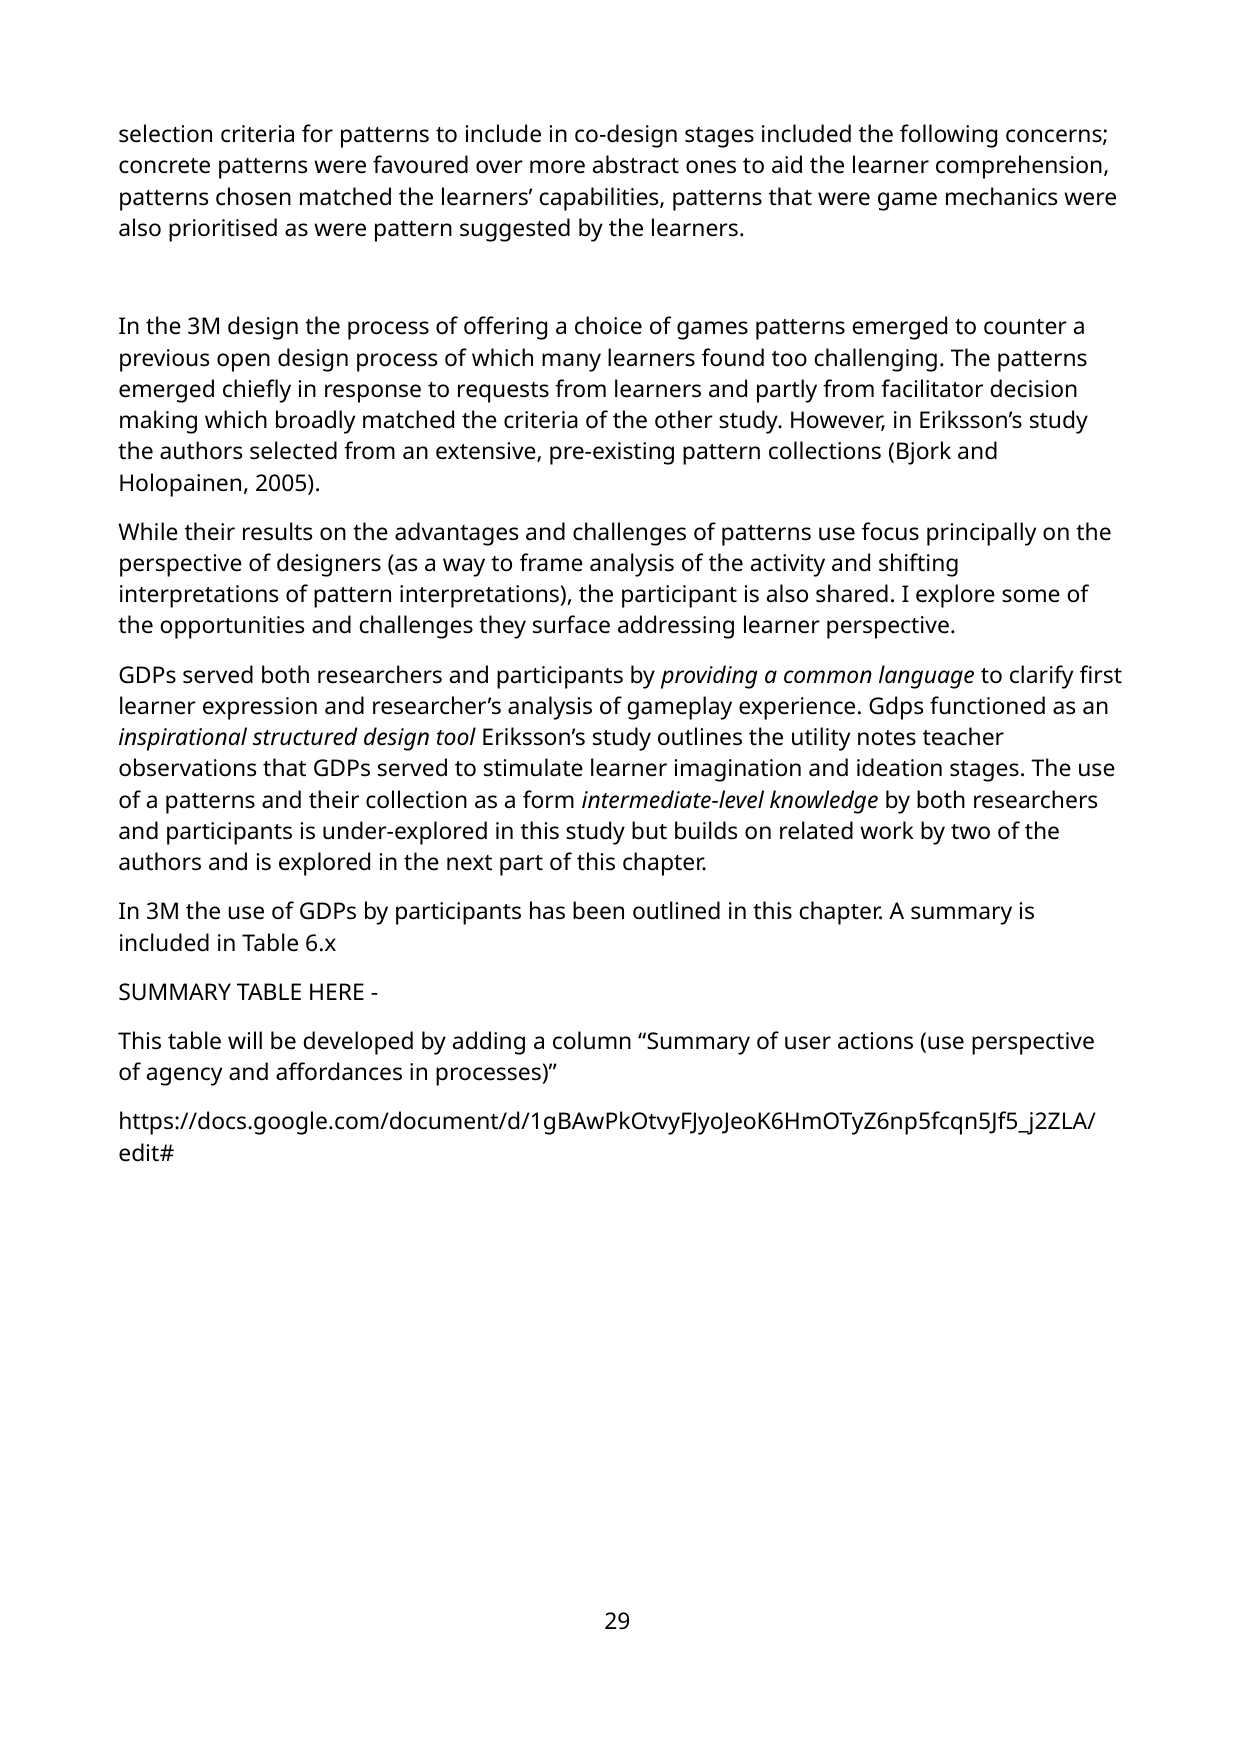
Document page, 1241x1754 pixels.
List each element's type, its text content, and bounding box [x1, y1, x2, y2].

text GDPs served both researchers and participants by providing a common language to clarify first learner expression and researcher’s analysis of gameplay experience. Gdps functioned as an inspirational structured design tool Eriksson’s study outlines the utility notes teacher observations that GDPs served to stimulate learner imagination and ideation stages. The use of a patterns and their collection as a form intermediate-level knowledge by both researchers and participants is under-explored in this study but builds on related work by two of the authors and is explored in the next part of this chapter. [118, 658, 1122, 877]
text In the 3M design the process of offering a choice of games patterns emerged to counter a previous open design process of which many learners found too challenging. The patterns emerged chiefly in response to requests from learners and partly from facilitator decision making which broadly matched the criteria of the other study. However, in Eriksson’s study the authors selected from an extensive, pre-existing pattern collections (Bjork and Holopainen, 2005). [118, 310, 1122, 498]
text https://docs.google.com/document/d/1gBAwPkOtvyFJyoJeoK6HmOTyZ6np5fcqn5Jf5_j2ZLA/edit# [118, 1105, 1122, 1168]
text This table will be developed by adding a column “Summary of user actions (use perspective of agency and affordances in processes)” [118, 1025, 1122, 1087]
text selection criteria for patterns to include in co-design stages included the following concerns; concrete patterns were favoured over more abstract ones to aid the learner comprehension, patterns chosen matched the learners’ capabilities, patterns that were game mechanics were also prioritised as were pattern suggested by the learners. [118, 118, 1122, 243]
text SUMMARY TABLE HERE - [118, 976, 1122, 1007]
text While their results on the advantages and challenges of patterns use focus principally on the perspective of designers (as a way to frame analysis of the activity and shifting interpretations of pattern interpretations), the participant is also shared. I explore some of the opportunities and challenges they surface addressing learner perspective. [118, 516, 1122, 641]
text In 3M the use of GDPs by participants has been outlined in this chapter. A summary is included in Table 6.x [118, 895, 1122, 958]
